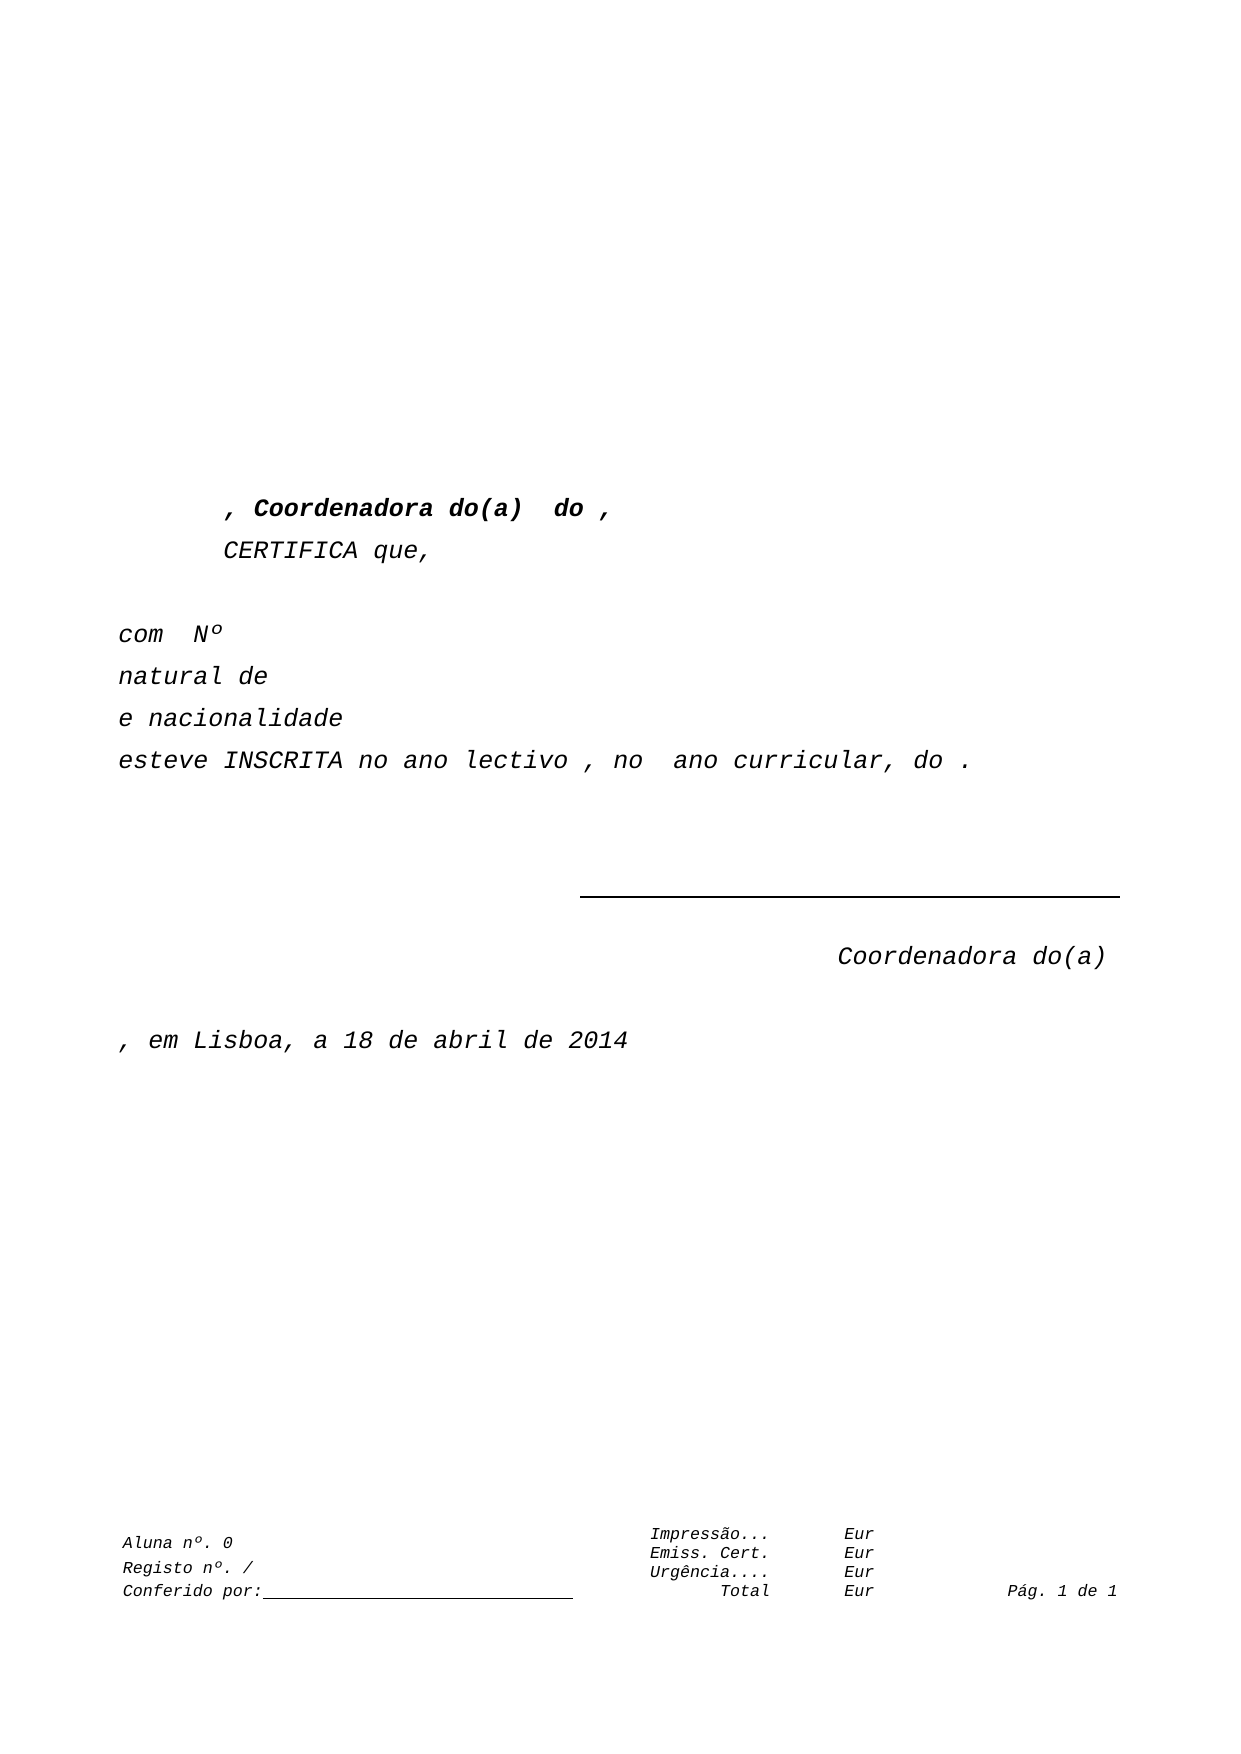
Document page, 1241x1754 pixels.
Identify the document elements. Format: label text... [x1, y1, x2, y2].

text e nacionalidade [118, 693, 1122, 735]
text com Nº [118, 609, 1122, 651]
text , Coordenadora do(a) do , [118, 483, 1122, 525]
text natural de [118, 651, 1122, 693]
text CERTIFICA que, [193, 525, 1122, 567]
text esteve INSCRITA no ano lectivo , no ano curricular, do . [118, 735, 1122, 777]
text Coordenadora do(a) [118, 931, 1122, 973]
text , em Lisboa, a 18 de abril de 2014 [118, 1015, 1122, 1057]
